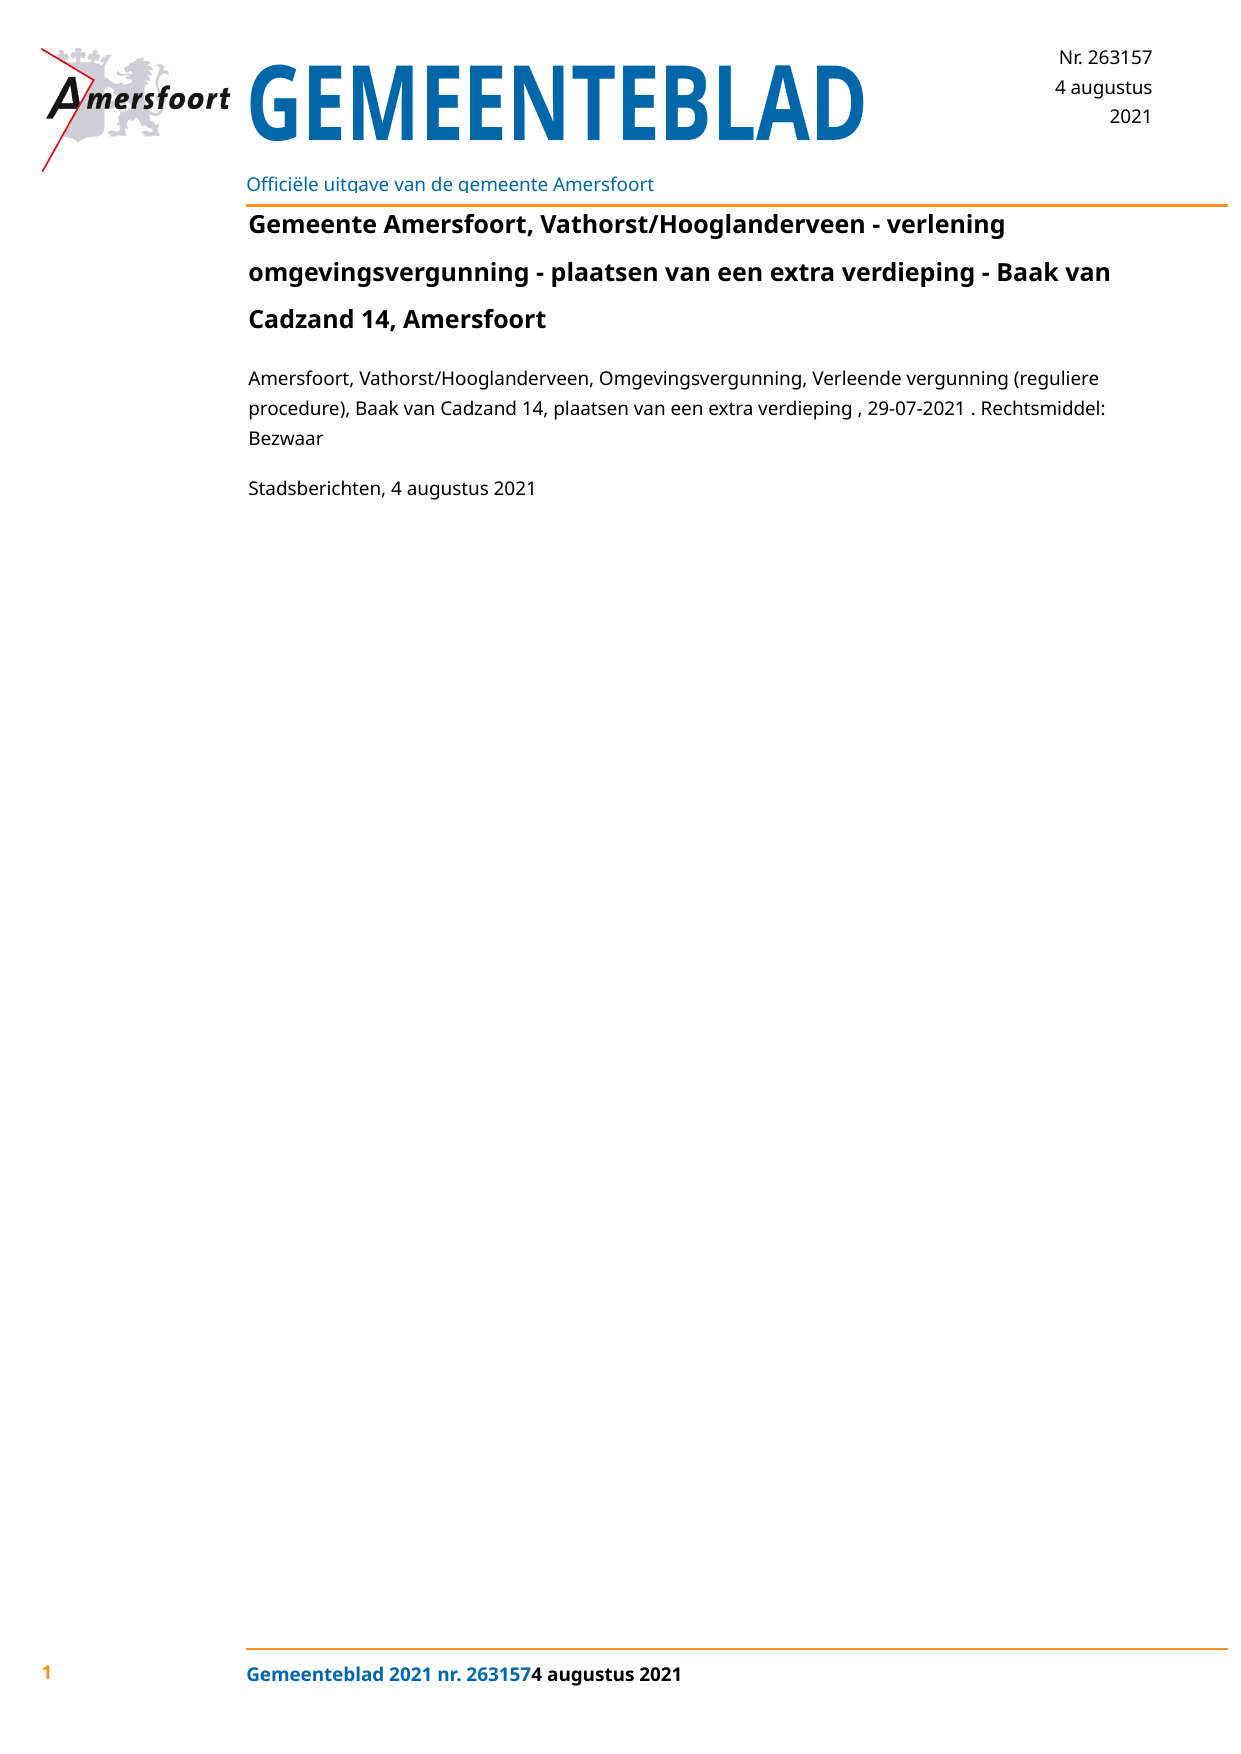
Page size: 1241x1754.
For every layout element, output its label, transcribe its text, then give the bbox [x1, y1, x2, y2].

text Amersfoort, Vathorst/Hooglanderveen, Omgevingsvergunning, Verleende vergunning (reguliere procedure), Baak van Cadzand 14, plaatsen van een extra verdieping , 29-07-2021 . Rechtsmiddel: Bezwaar [248, 366, 1152, 450]
picture [41, 47, 231, 172]
text Stadsberichten, 4 augustus 2021 [248, 475, 1152, 501]
text Gemeente Amersfoort, Vathorst/Hooglanderveen - verlening omgevingsvergunning - plaatsen van een extra verdieping - Baak van Cadzand 14, Amersfoort [248, 207, 1152, 336]
